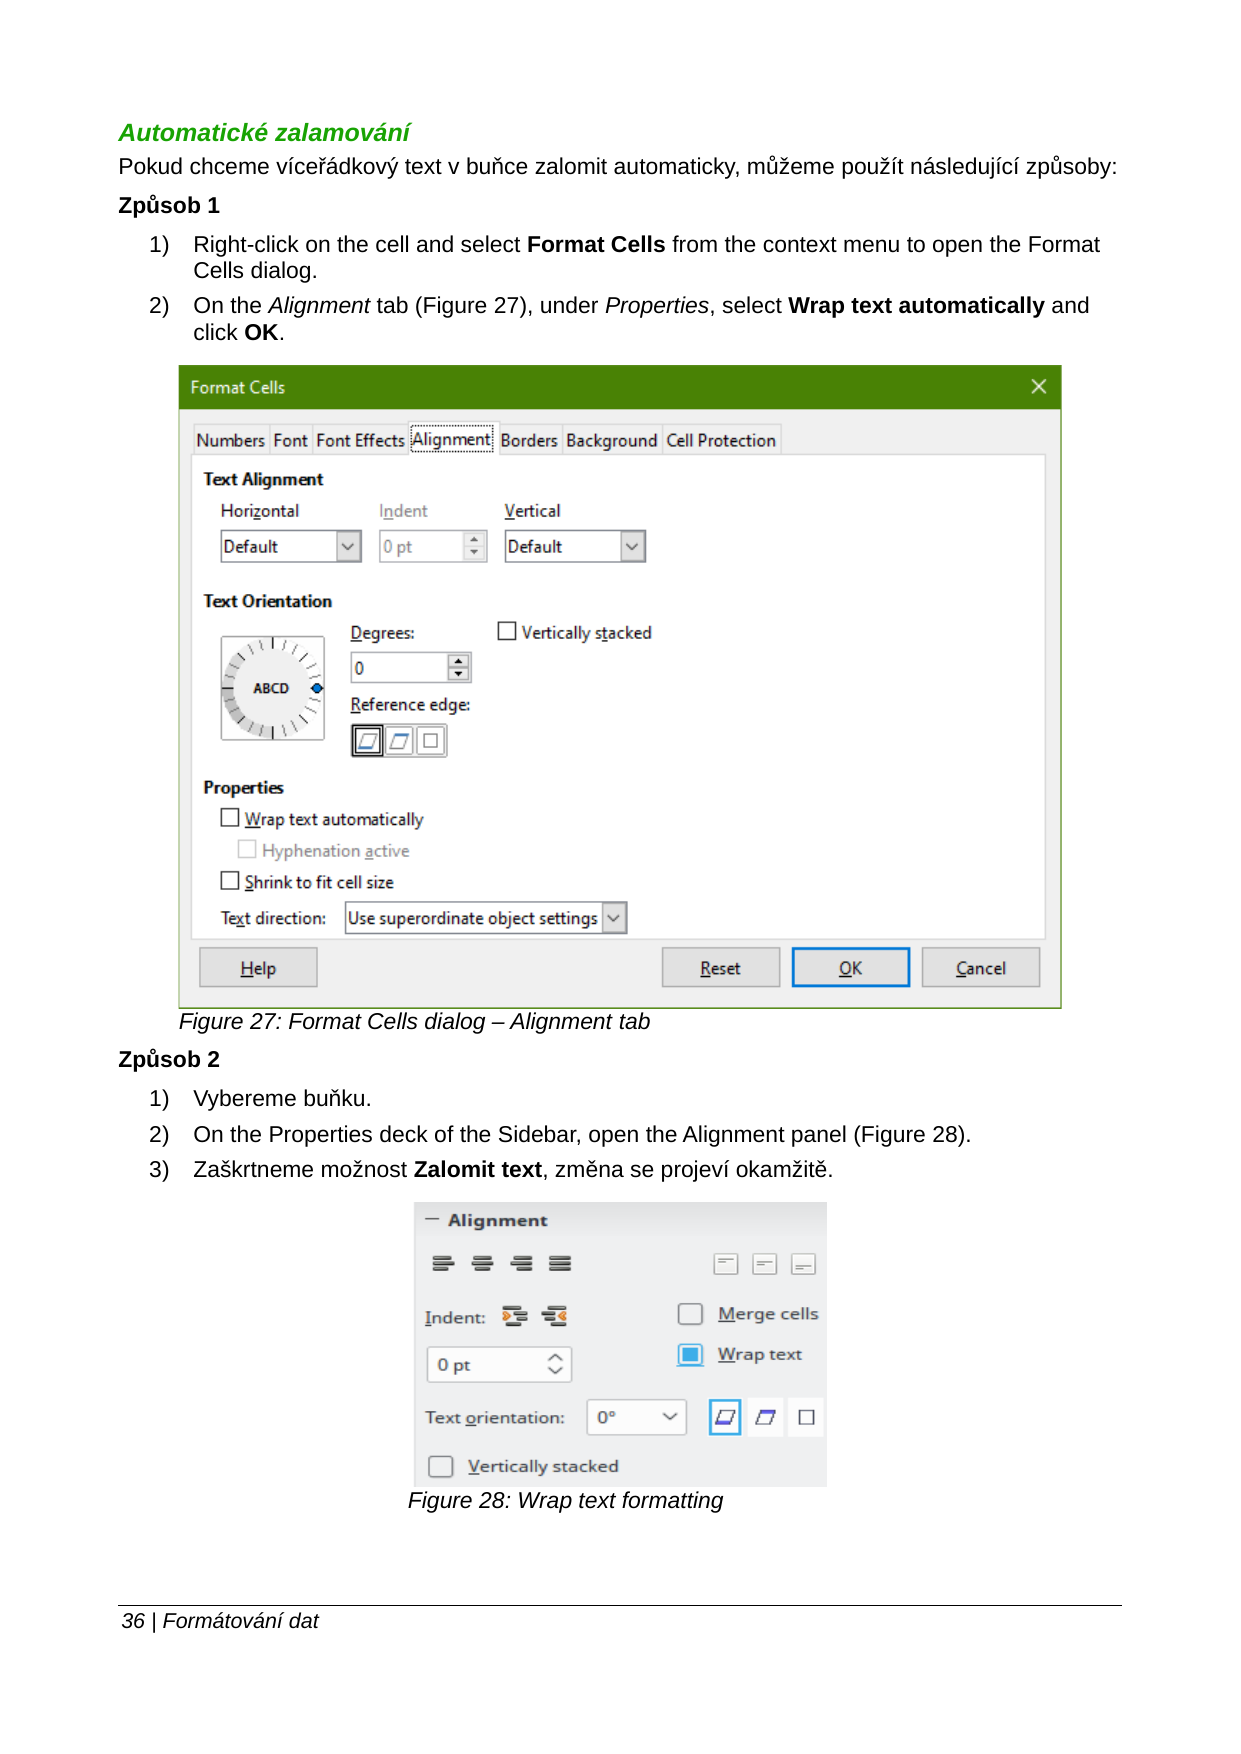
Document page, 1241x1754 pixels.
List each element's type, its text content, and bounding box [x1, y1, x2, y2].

text Figure 28: Wrap text formatting [408, 1487, 833, 1513]
subtitle Automatické zalamování [118, 118, 1122, 147]
list Vybereme buňku. [169, 1085, 1122, 1112]
text Pokud chceme víceřádkový text v buňce zalomit automaticky, můžeme použít následující způsoby: [118, 153, 1122, 179]
text Figure 27: Format Cells dialog – Alignment tab [178, 1009, 1062, 1034]
text Způsob 2 [118, 1046, 1122, 1073]
list Right-click on the cell and select Format Cells from the context menu to open the Format Cells dialog. [169, 231, 1122, 283]
picture [178, 365, 1062, 1009]
list On the Properties deck of the Sidebar, open the Alignment panel (Figure 28). [169, 1121, 1122, 1147]
text Způsob 1 [118, 192, 1122, 218]
list Zaškrtneme možnost Zalomit text, změna se projeví okamžitě. [169, 1156, 1122, 1182]
list On the Alignment tab (Figure 27), under Properties, select Wrap text automatically and click OK. [169, 292, 1122, 345]
picture [413, 1202, 827, 1487]
